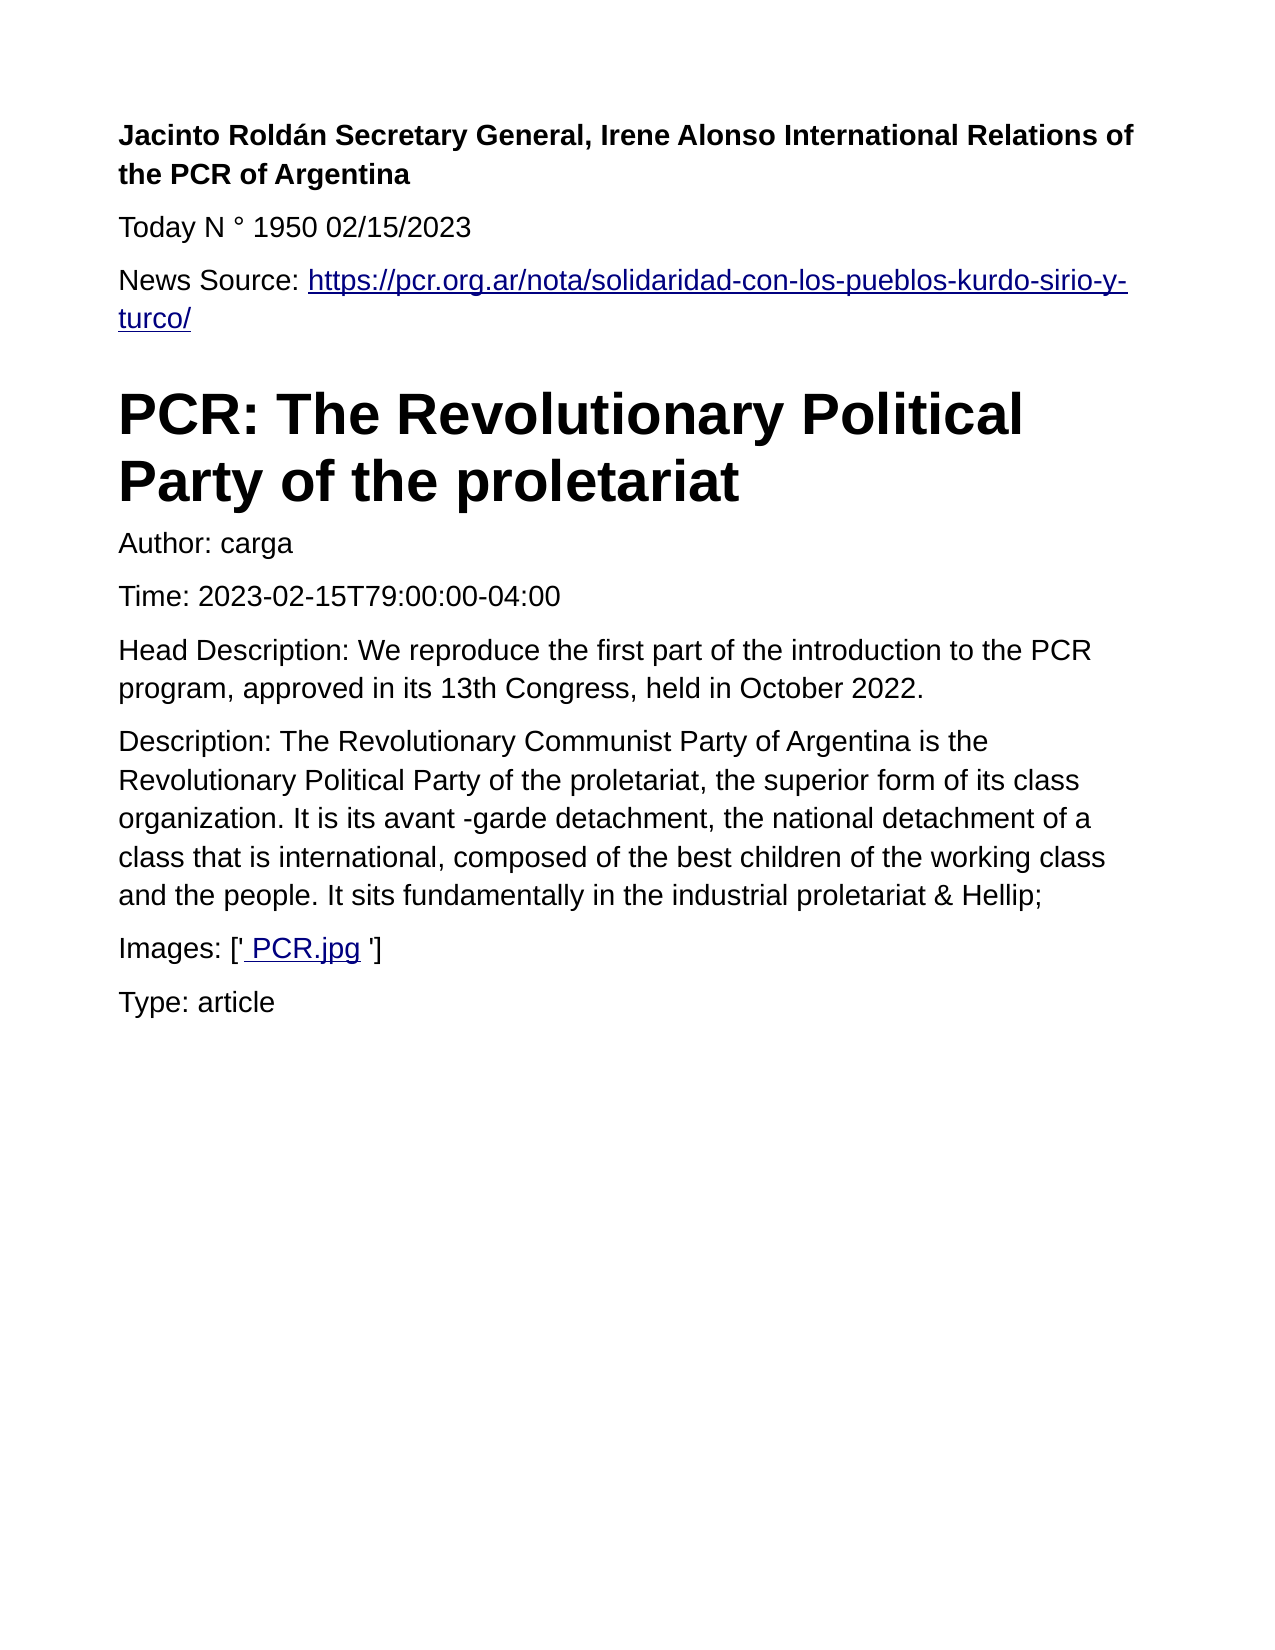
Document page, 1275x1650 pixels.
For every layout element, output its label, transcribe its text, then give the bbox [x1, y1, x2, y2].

text Head Description: We reproduce the first part of the introduction to the PCR program, approved in its 13th Congress, held in October 2022. [118, 632, 1157, 704]
text Description: The Revolutionary Communist Party of Argentina is the Revolutionary Political Party of the proletariat, the superior form of its class organization. It is its avant -garde detachment, the national detachment of a class that is international, composed of the best children of the working class and the people. It sits fundamentally in the industrial proletariat & Hellip; [118, 724, 1157, 912]
text Images: [' PCR.jpg '] [118, 931, 1157, 965]
text Type: article [118, 984, 1157, 1018]
text Jacinto Roldán Secretary General, Irene Alonso International Relations of the PCR of Argentina [118, 118, 1157, 190]
text News Source: https://pcr.org.ar/nota/solidaridad-con-los-pueblos-kurdo-sirio-y-turco/ [118, 263, 1157, 335]
text Author: carga [118, 526, 1157, 560]
text Today N ° 1950 02/15/2023 [118, 210, 1157, 243]
text Time: 2023-02-15T79:00:00-04:00 [118, 579, 1157, 613]
subtitle PCR: The Revolutionary Political Party of the proletariat [118, 379, 1157, 514]
